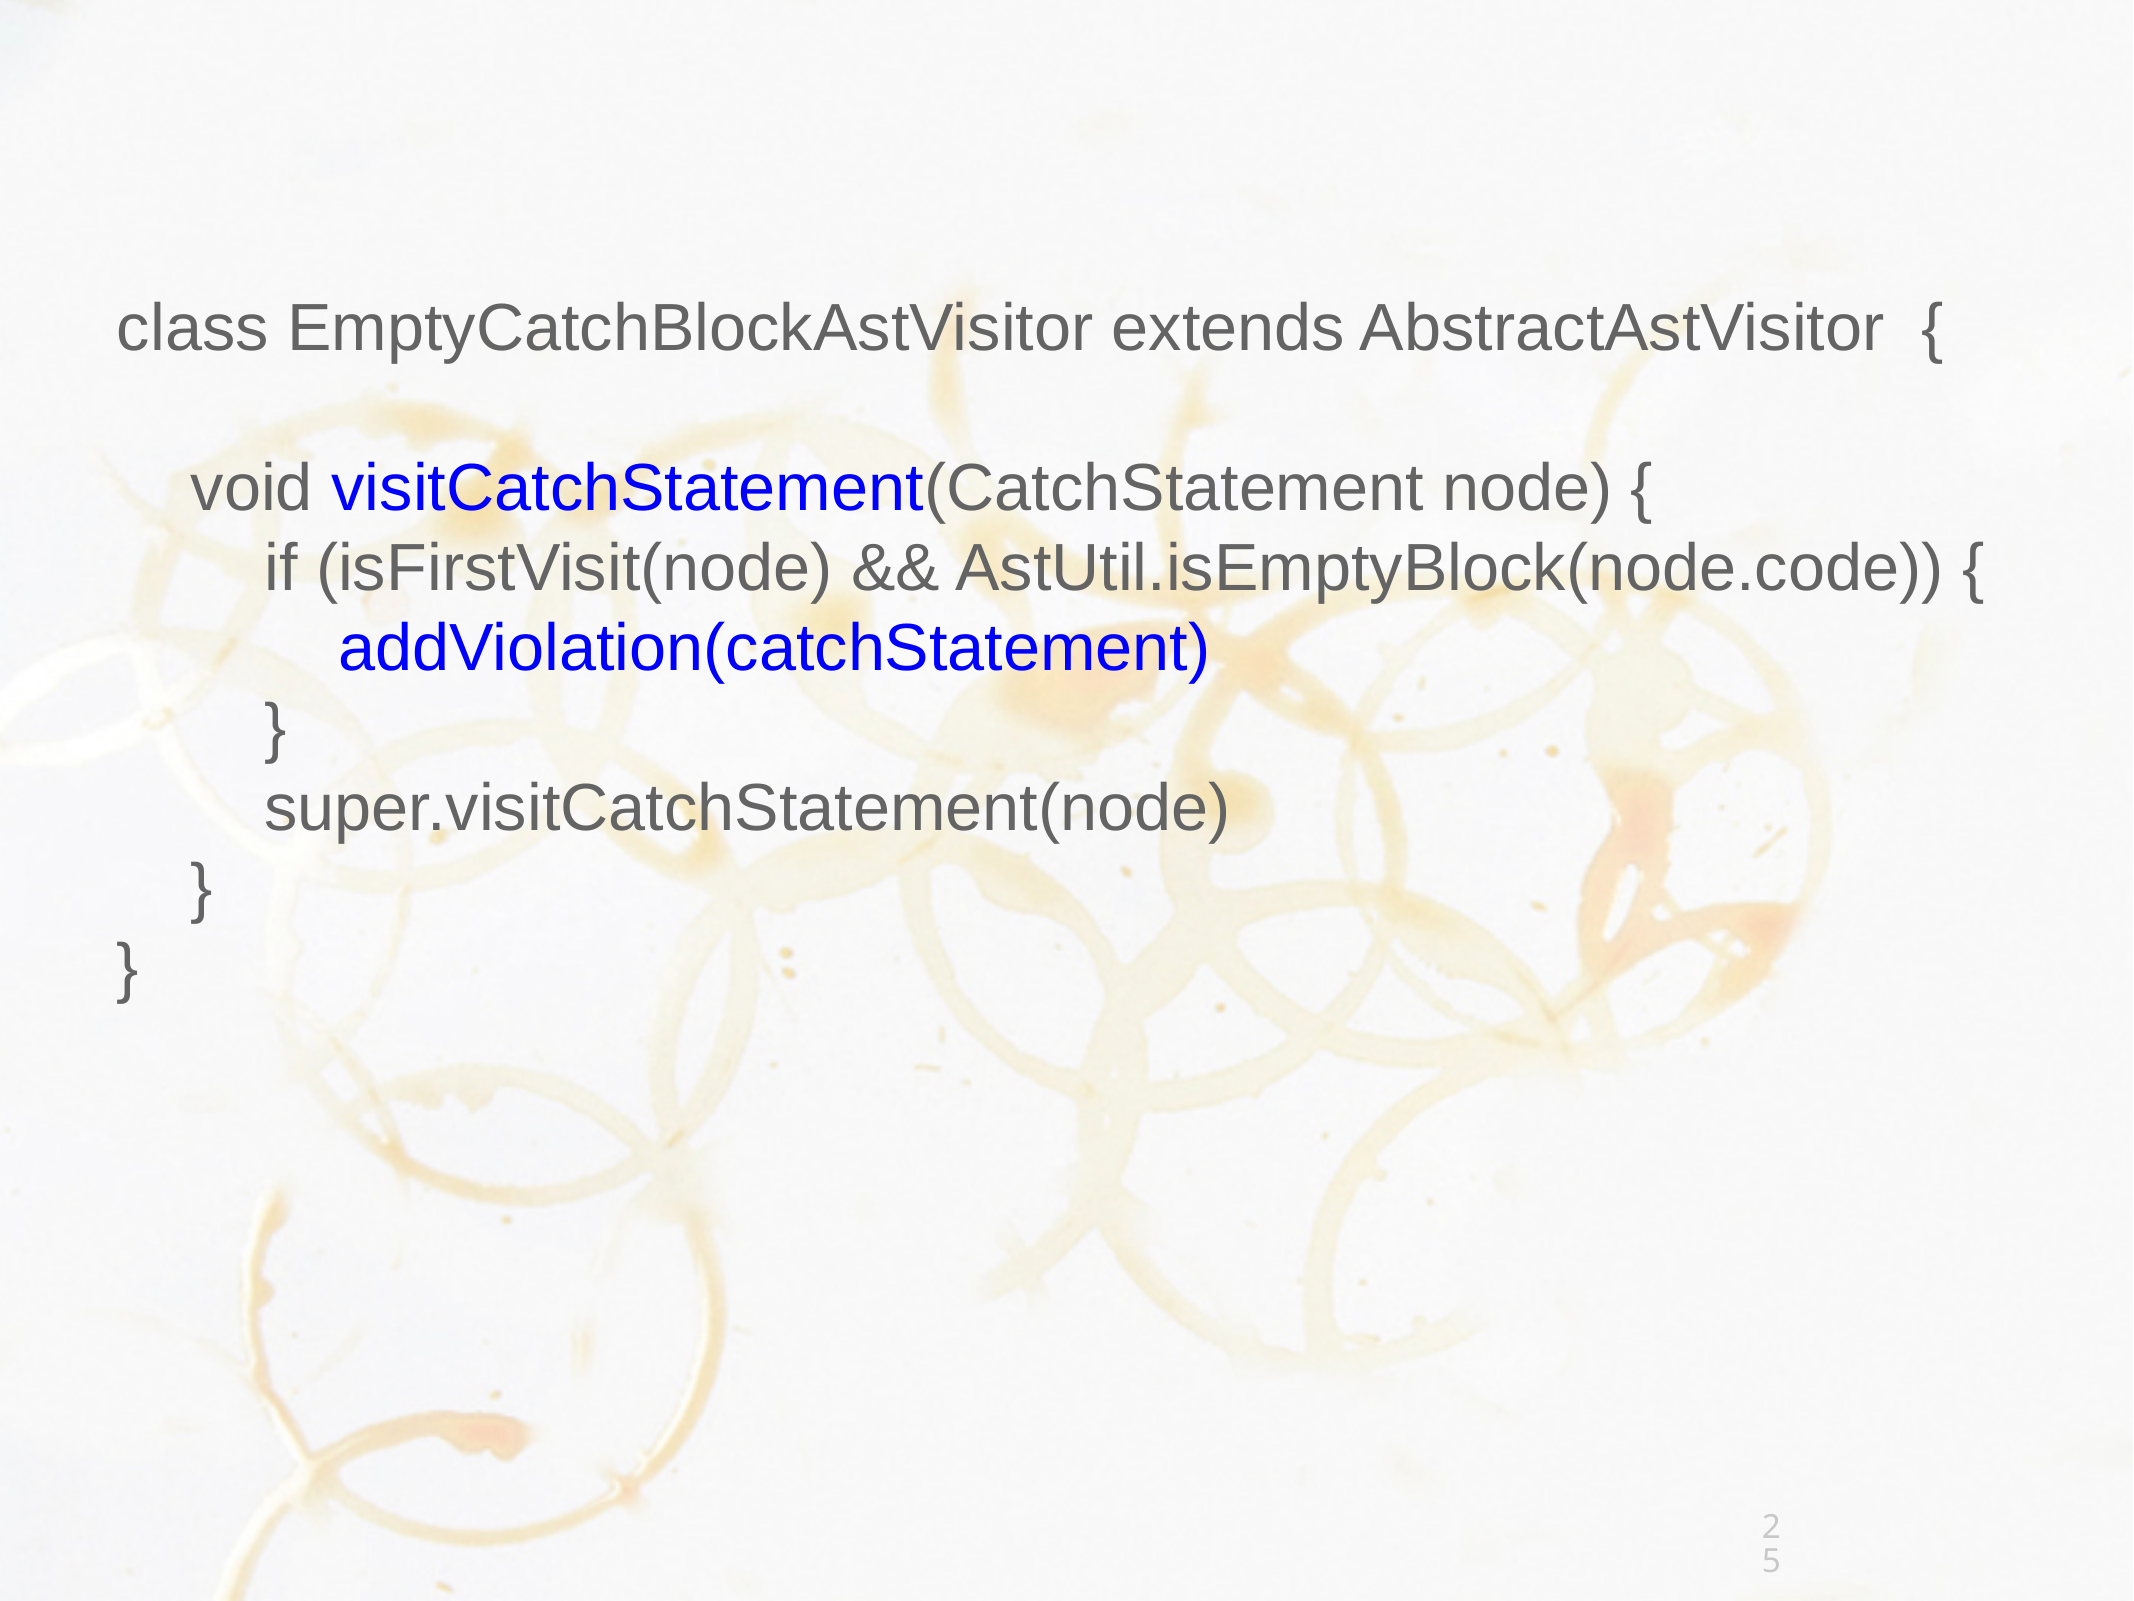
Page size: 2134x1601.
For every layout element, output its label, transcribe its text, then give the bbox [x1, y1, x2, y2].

list class EmptyCatchBlockAstVisitor extends AbstractAstVisitor { void visitCatchStatement(CatchStatement node) { if (isFirstVisit(node) && AstUtil.isEmptyBlock(node.code)) { addViolation(catchStatement) } super.visitCatchStatement(node) } } [45, 275, 2100, 1332]
picture [0, 0, 2134, 1601]
